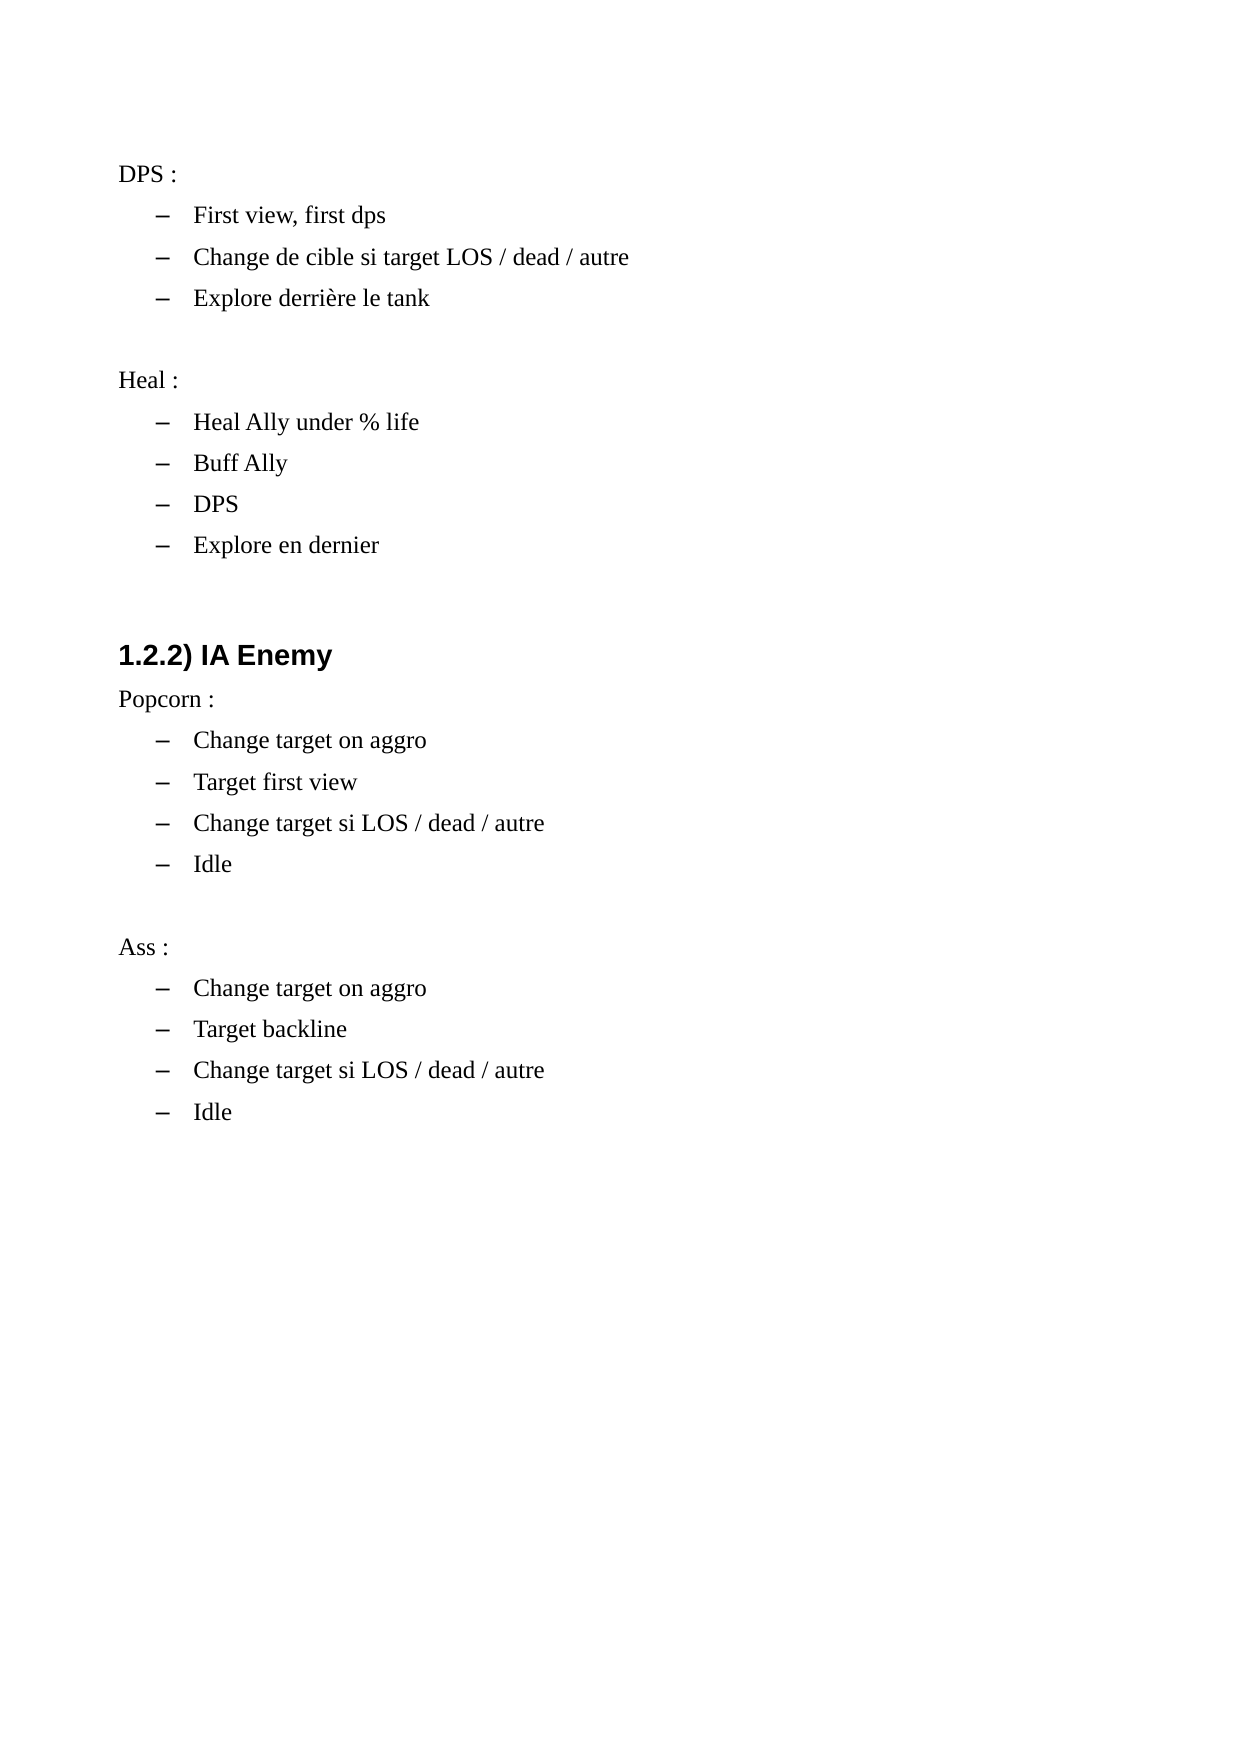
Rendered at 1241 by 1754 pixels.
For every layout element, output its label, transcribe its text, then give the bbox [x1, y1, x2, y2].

text DPS : [118, 159, 1122, 188]
list Target first view [156, 767, 1122, 795]
text Popcorn : [118, 684, 1122, 713]
list Explore en dernier [156, 531, 1122, 559]
list Change de cible si target LOS / dead / autre [156, 242, 1122, 271]
list Heal Ally under % life [156, 407, 1122, 436]
subtitle 1.2.2) IA Enemy [118, 638, 1122, 672]
list First view, first dps [156, 201, 1122, 229]
list Explore derrière le tank [156, 283, 1122, 312]
list Change target si LOS / dead / autre [156, 1055, 1122, 1084]
list Target backline [156, 1014, 1122, 1043]
list Change target on aggro [156, 973, 1122, 1002]
text Heal : [118, 366, 1122, 394]
list Change target on aggro [156, 725, 1122, 754]
text Ass : [118, 932, 1122, 960]
list DPS [156, 489, 1122, 518]
list Change target si LOS / dead / autre [156, 808, 1122, 837]
list Idle [156, 1097, 1122, 1125]
list Buff Ally [156, 448, 1122, 477]
list Idle [156, 849, 1122, 878]
